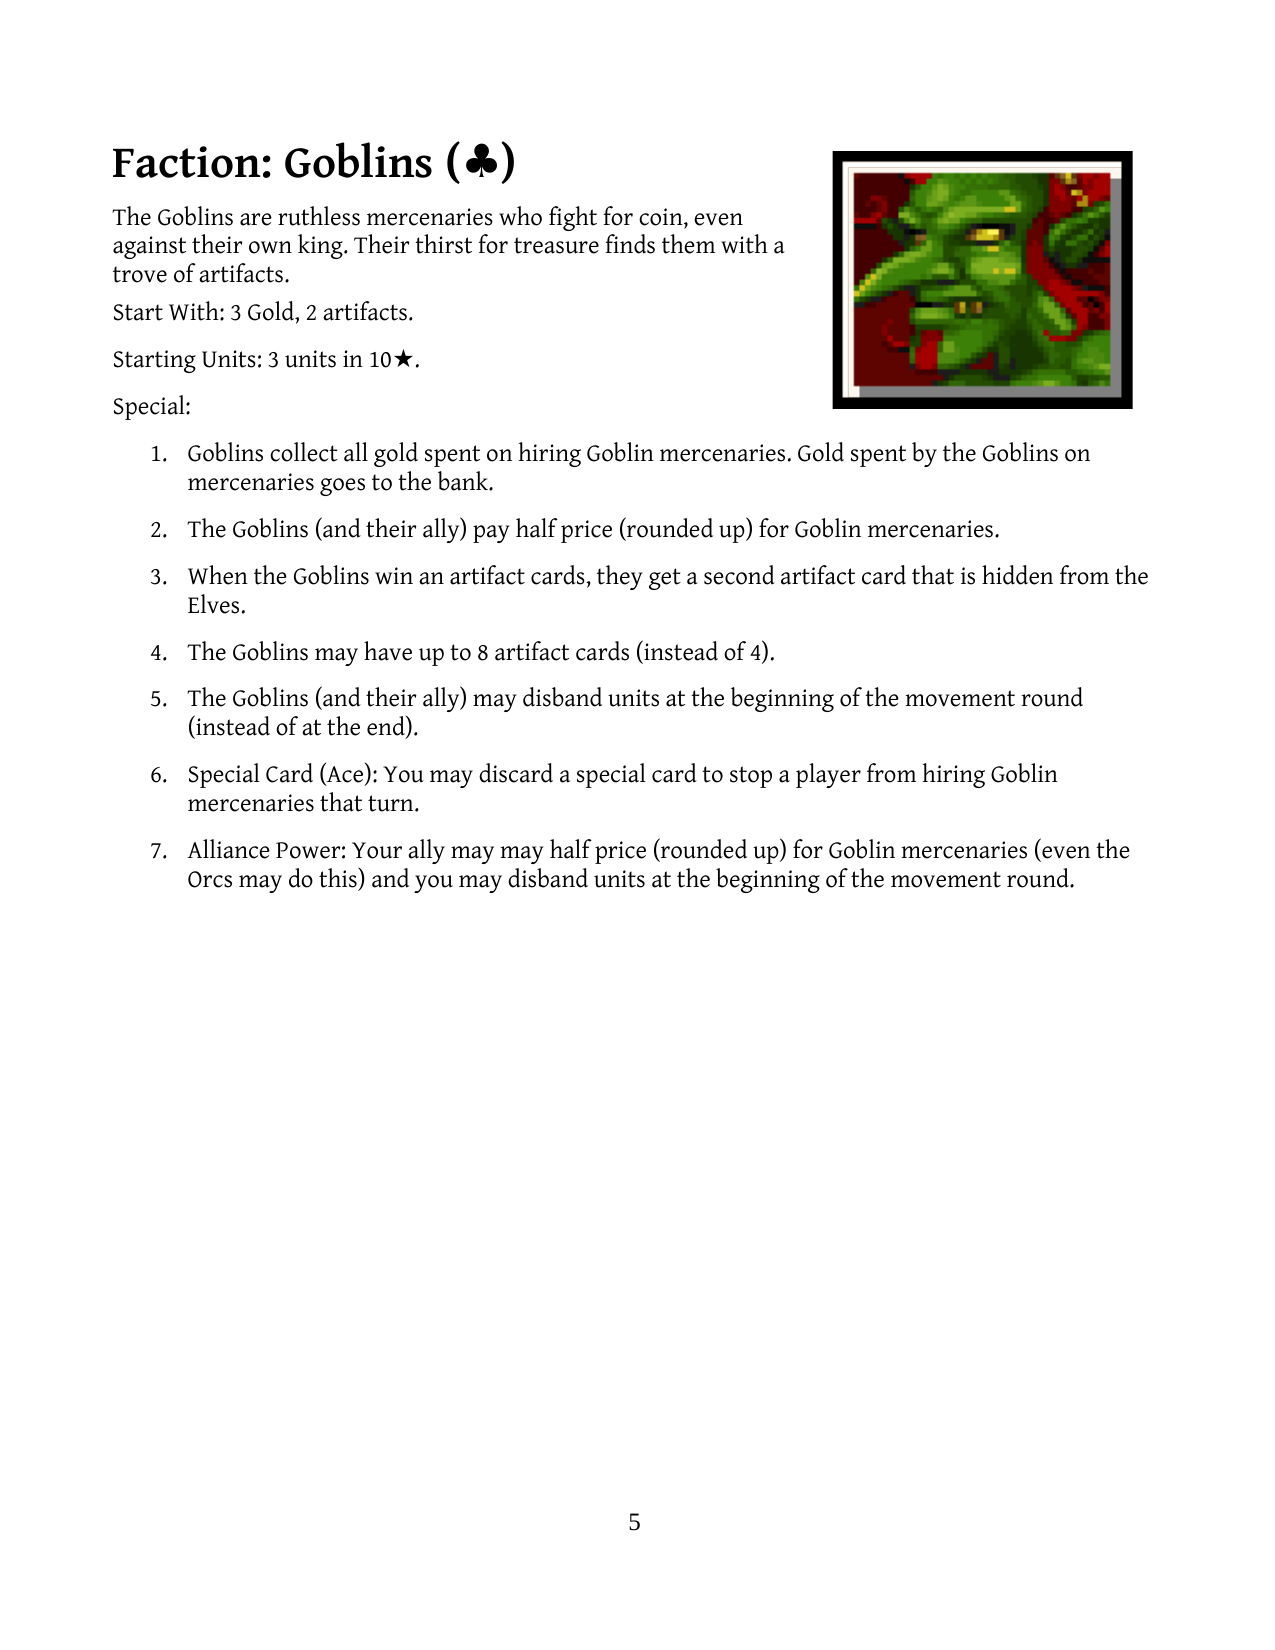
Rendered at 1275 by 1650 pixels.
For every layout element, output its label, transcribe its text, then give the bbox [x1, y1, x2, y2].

text [1133, 299, 1162, 328]
text [1133, 346, 1162, 375]
list When the Goblins win an artifact cards, they get a second artifact card that is hidden from the Elves. [150, 562, 1162, 620]
list The Goblins (and their ally) pay half price (rounded up) for Goblin mercenaries. [150, 515, 1162, 544]
list The Goblins may have up to 8 artifact cards (instead of 4). [150, 638, 1162, 667]
list The Goblins (and their ally) may disband units at the beginning of the movement round (instead of at the end). [150, 685, 1162, 743]
list Alliance Power: Your ally may may half price (rounded up) for Goblin mercenaries (even the Orcs may do this) and you may disband units at the beginning of the movement round. [150, 837, 1162, 894]
list Special Card (Ace): You may discard a special card to stop a player from hiring Goblin mercenaries that turn. [150, 761, 1162, 819]
text Starting Units: 3 units in 10★. [112, 346, 832, 375]
text The Goblins are ruthless mercenaries who fight for coin, even against their own king. Their thirst for treasure finds them with a trove of artifacts. [112, 203, 832, 290]
text Special: [112, 393, 1162, 422]
picture [832, 151, 1133, 409]
subtitle Faction: Goblins (♣) [112, 137, 1162, 191]
text Start With: 3 Gold, 2 artifacts. [112, 299, 832, 328]
list Goblins collect all gold spent on hiring Goblin mercenaries. Gold spent by the Goblins on mercenaries goes to the bank. [150, 439, 1162, 497]
